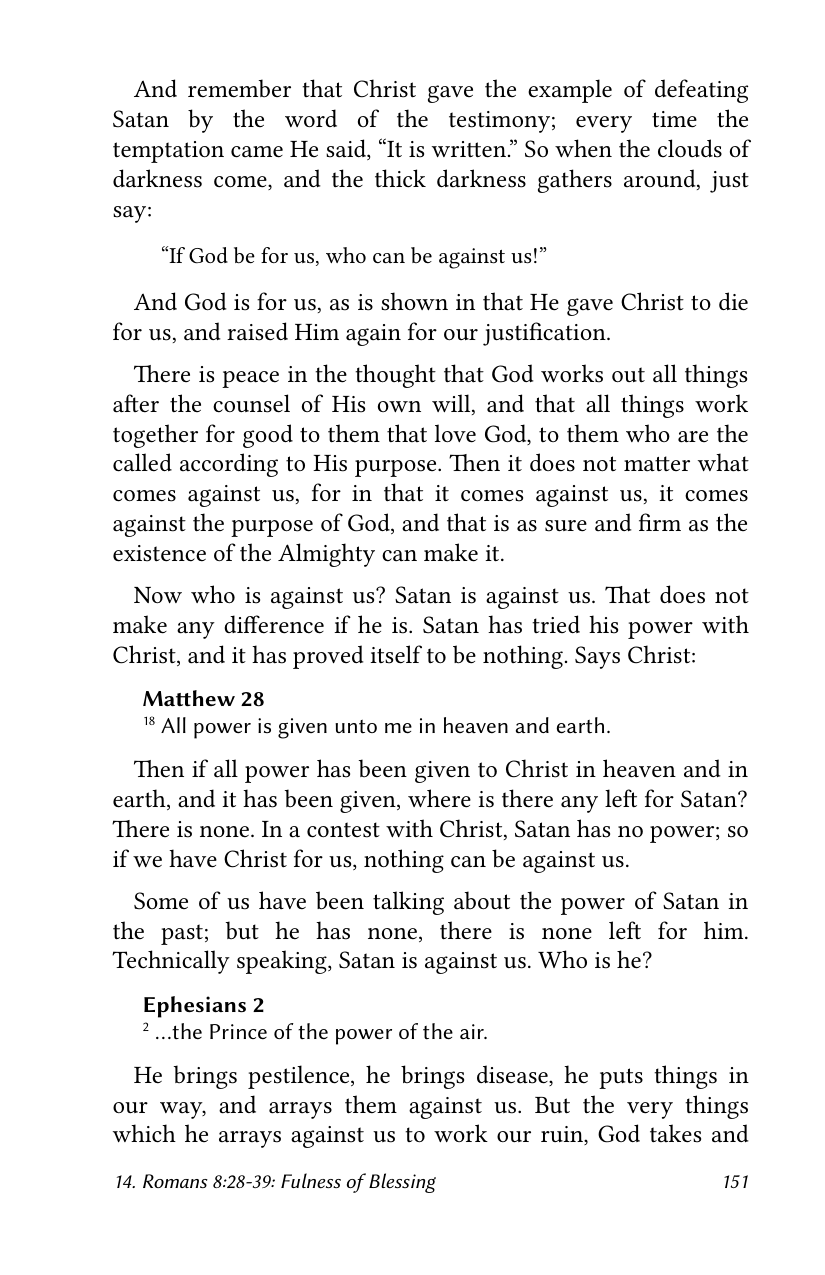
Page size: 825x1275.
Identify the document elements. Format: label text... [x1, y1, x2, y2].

text “If God be for us, who can be against us!” [142, 242, 720, 269]
text And remember that Christ gave the example of defeating Satan by the word of the testimony; every time the temptation came He said, “It is written.” So when the clouds of darkness come, and the thick darkness gathers around, just say: [112, 75, 750, 223]
text 2 ...the Prince of the power of the air. [142, 1019, 720, 1045]
text He brings pestilence, he brings disease, he puts things in our way, and arrays them against us. But the very things which he arrays against us to work our ruin, God takes and [112, 1061, 750, 1149]
text Matthew 28 [142, 686, 750, 712]
text Now who is against us? Satan is against us. That does not make any difference if he is. Satan has tried his power with Christ, and it has proved itself to be nothing. Says Christ: [112, 581, 750, 669]
text Some of us have been talking about the power of Satan in the past; but he has none, there is none left for him. Technically speaking, Satan is against us. Who is he? [112, 887, 750, 975]
text Ephesians 2 [142, 991, 750, 1018]
text 18 All power is given unto me in heaven and earth. [142, 713, 720, 739]
text And God is for us, as is shown in that He gave Christ to die for us, and raised Him again for our justification. [112, 288, 750, 346]
text Then if all power has been given to Christ in heaven and in earth, and it has been given, where is there any left for Satan? There is none. In a contest with Christ, Satan has no power; so if we have Christ for us, nothing can be against us. [112, 755, 750, 873]
text There is peace in the thought that God works out all things after the counsel of His own will, and that all things work together for good to them that love God, to them who are the called according to His purpose. Then it does not matter what comes against us, for in that it comes against us, it comes against the purpose of God, and that is as sure and firm as the existence of the Almighty can make it. [112, 360, 750, 568]
